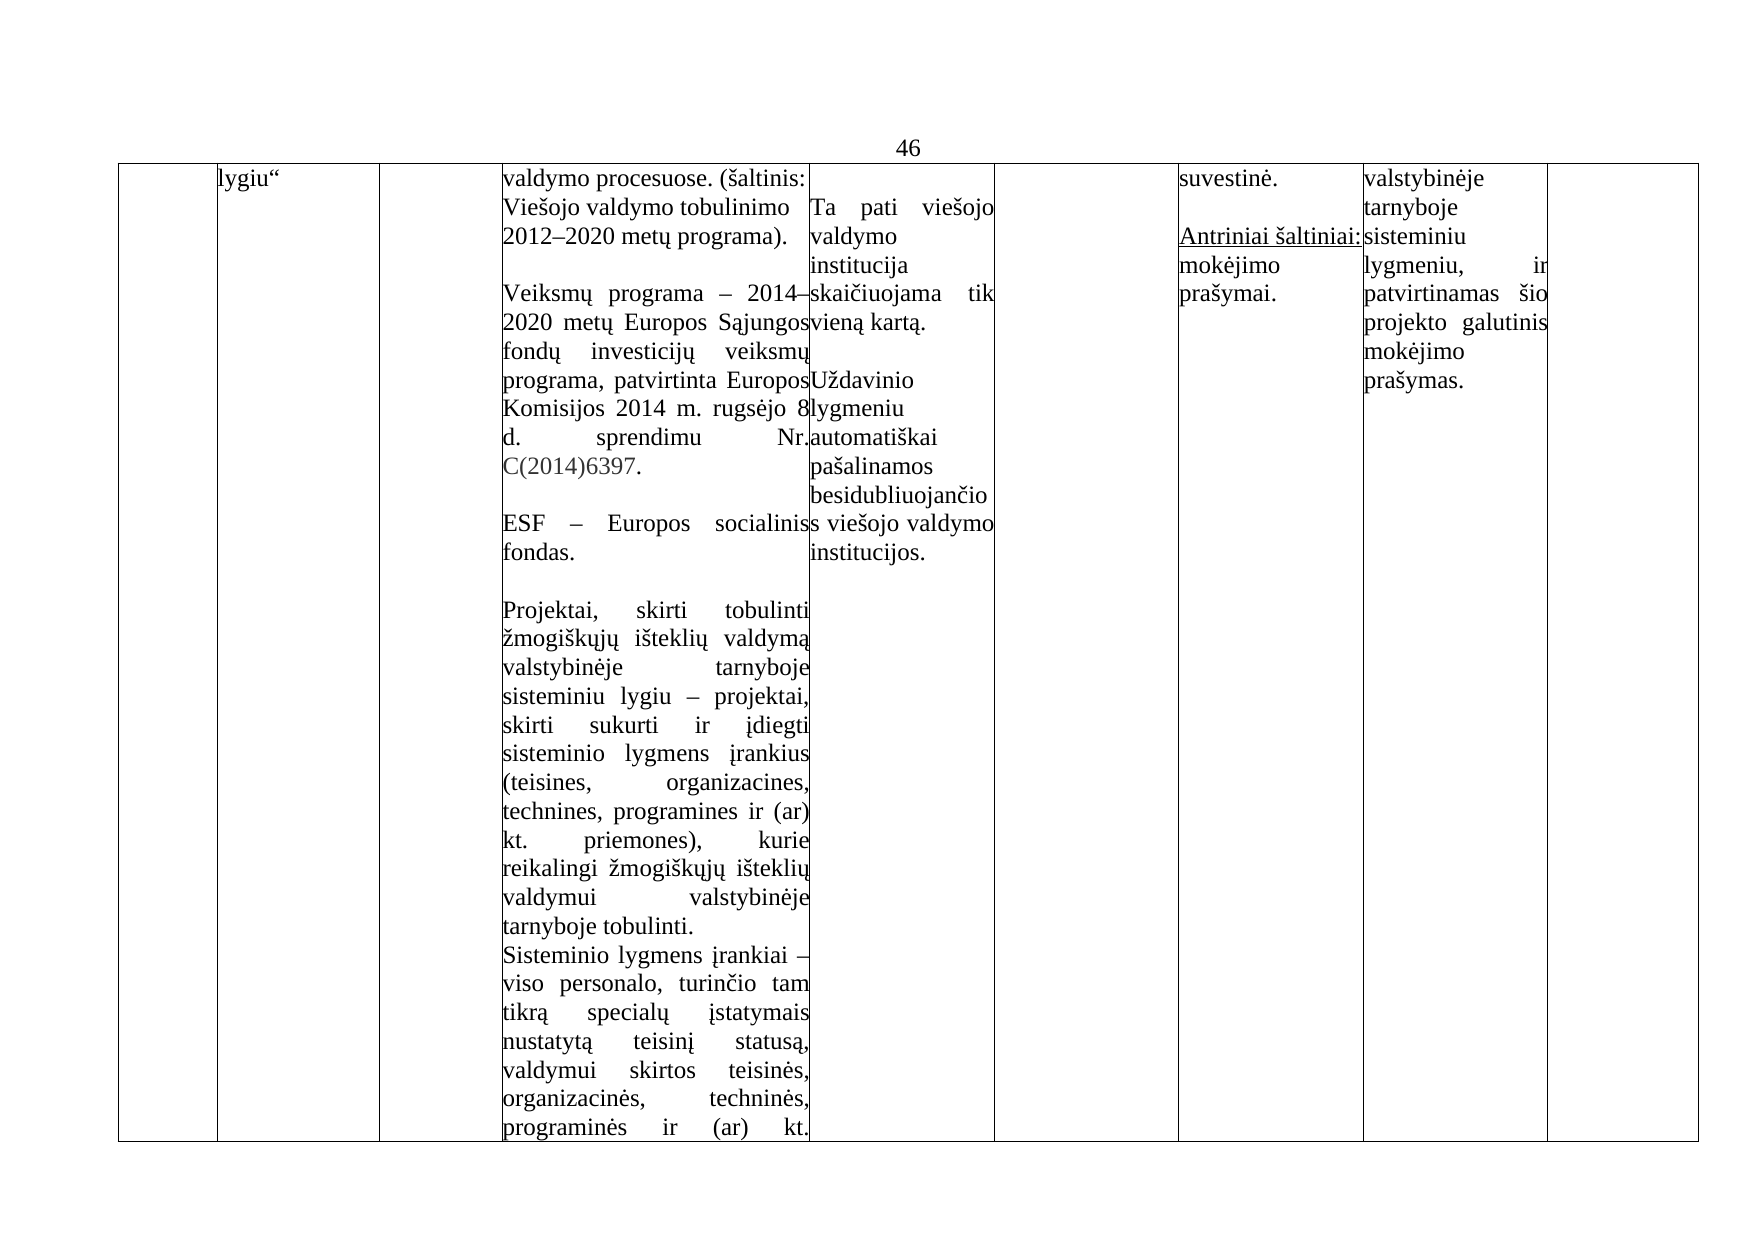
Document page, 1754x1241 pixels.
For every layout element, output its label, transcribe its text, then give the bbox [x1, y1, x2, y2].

table_cell suvestinė. Antriniai šaltiniai: mokėjimo prašymai. [1179, 164, 1363, 1141]
table_cell lygiu“ [218, 164, 379, 1141]
table_cell [380, 164, 502, 1141]
table_cell [1548, 164, 1698, 1141]
table_cell valdymo procesuose. (šaltinis: Viešojo valdymo tobulinimo 2012–2020 metų programa). Veiksmų programa – 2014–2020 metų Europos Sąjungos fondų investicijų veiksmų programa, patvirtinta Europos Komisijos 2014 m. rugsėjo 8 d. sprendimu Nr. C(2014)6397. ESF – Europos socialinis fondas. Projektai, skirti tobulinti žmogiškųjų išteklių valdymą valstybinėje tarnyboje sisteminiu lygiu – projektai, skirti sukurti ir įdiegti sisteminio lygmens įrankius (teisines, organizacines, technines, programines ir (ar) kt. priemones), kurie reikalingi žmogiškųjų išteklių valdymui valstybinėje tarnyboje tobulinti. Sisteminio lygmens įrankiai – viso personalo, turinčio tam tikrą specialų įstatymais nustatytą teisinį statusą, valdymui skirtos teisinės, organizacinės, techninės, programinės ir (ar) kt. [503, 164, 809, 1141]
table_cell Ta pati viešojo valdymo institucija skaičiuojama tik vieną kartą. Uždavinio lygmeniu automatiškai pašalinamos besidubliuojančios viešojo valdymo institucijos. [810, 164, 994, 1141]
table_cell [119, 164, 217, 1141]
table_cell valstybinėje tarnyboje sisteminiu lygmeniu, ir patvirtinamas šio projekto galutinis mokėjimo prašymas. [1364, 164, 1547, 1141]
table_cell [995, 164, 1178, 1141]
